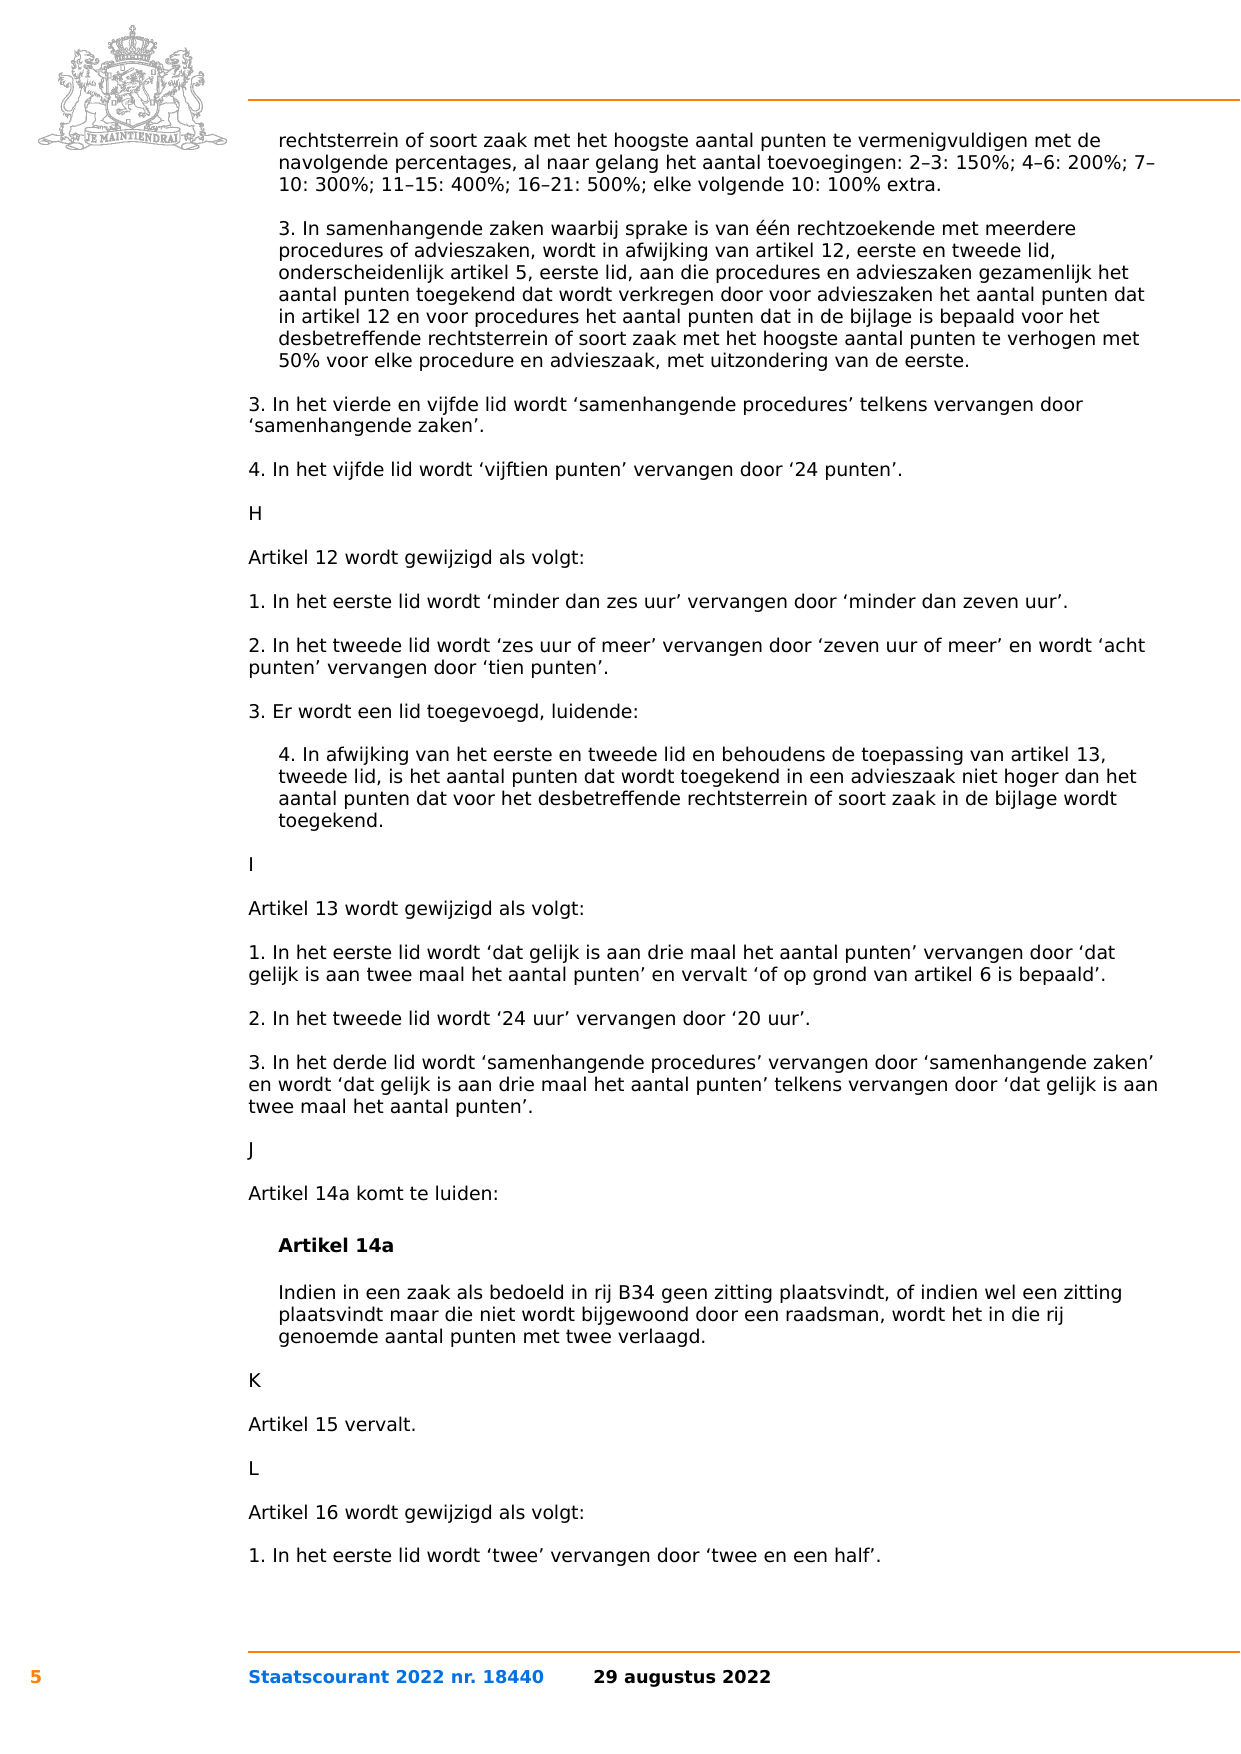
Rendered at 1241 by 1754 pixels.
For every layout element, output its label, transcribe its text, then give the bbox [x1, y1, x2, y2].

text 1. In het eerste lid wordt ‘minder dan zes uur’ vervangen door ‘minder dan zeven uur’. [248, 591, 1163, 613]
text Artikel 16 wordt gewijzigd als volgt: [248, 1502, 1163, 1523]
picture [38, 25, 227, 150]
text 2. In het tweede lid wordt ‘24 uur’ vervangen door ‘20 uur’. [248, 1008, 1163, 1030]
text Artikel 13 wordt gewijzigd als volgt: [248, 898, 1163, 920]
text 2. In het tweede lid wordt ‘zes uur of meer’ vervangen door ‘zeven uur of meer’ en wordt ‘acht punten’ vervangen door ‘tien punten’. [248, 635, 1163, 679]
text L [248, 1458, 1163, 1480]
text 3. In het vierde en vijfde lid wordt ‘samenhangende procedures’ telkens vervangen door ‘samenhangende zaken’. [248, 393, 1163, 437]
text 3. In het derde lid wordt ‘samenhangende procedures’ vervangen door ‘samenhangende zaken’ en wordt ‘dat gelijk is aan drie maal het aantal punten’ telkens vervangen door ‘dat gelijk is aan twee maal het aantal punten’. [248, 1052, 1163, 1117]
text 4. In afwijking van het eerste en tweede lid en behoudens de toepassing van artikel 13, tweede lid, is het aantal punten dat wordt toegekend in een advieszaak niet hoger dan het aantal punten dat voor het desbetreffende rechtsterrein of soort zaak in de bijlage wordt toegekend. [278, 744, 1163, 832]
text 3. Er wordt een lid toegevoegd, luidende: [248, 701, 1163, 722]
text Artikel 12 wordt gewijzigd als volgt: [248, 547, 1163, 569]
text 3. In samenhangende zaken waarbij sprake is van één rechtzoekende met meerdere procedures of advieszaken, wordt in afwijking van artikel 12, eerste en tweede lid, onderscheidenlijk artikel 5, eerste lid, aan die procedures en advieszaken gezamenlijk het aantal punten toegekend dat wordt verkregen door voor advieszaken het aantal punten dat in artikel 12 en voor procedures het aantal punten dat in de bijlage is bepaald voor het desbetreffende rechtsterrein of soort zaak met het hoogste aantal punten te verhogen met 50% voor elke procedure en advieszaak, met uitzondering van de eerste. [278, 218, 1163, 372]
text 1. In het eerste lid wordt ‘twee’ vervangen door ‘twee en een half’. [248, 1545, 1163, 1567]
text Indien in een zaak als bedoeld in rij B34 geen zitting plaatsvindt, of indien wel een zitting plaatsvindt maar die niet wordt bijgewoond door een raadsman, wordt het in die rij genoemde aantal punten met twee verlaagd. [278, 1282, 1163, 1348]
text rechtsterrein of soort zaak met het hoogste aantal punten te vermenigvuldigen met de navolgende percentages, al naar gelang het aantal toevoegingen: 2–3: 150%; 4–6: 200%; 7–10: 300%; 11–15: 400%; 16–21: 500%; elke volgende 10: 100% extra. [278, 130, 1163, 196]
text Artikel 15 vervalt. [248, 1414, 1163, 1436]
text Artikel 14a komt te luiden: [248, 1183, 1163, 1205]
text I [248, 854, 1163, 876]
text J [248, 1139, 1163, 1161]
text K [248, 1370, 1163, 1392]
text 4. In het vijfde lid wordt ‘vijftien punten’ vervangen door ‘24 punten’. [248, 459, 1163, 481]
text H [248, 503, 1163, 525]
subtitle Artikel 14a [278, 1235, 1163, 1257]
text 1. In het eerste lid wordt ‘dat gelijk is aan drie maal het aantal punten’ vervangen door ‘dat gelijk is aan twee maal het aantal punten’ en vervalt ‘of op grond van artikel 6 is bepaald’. [248, 942, 1163, 986]
